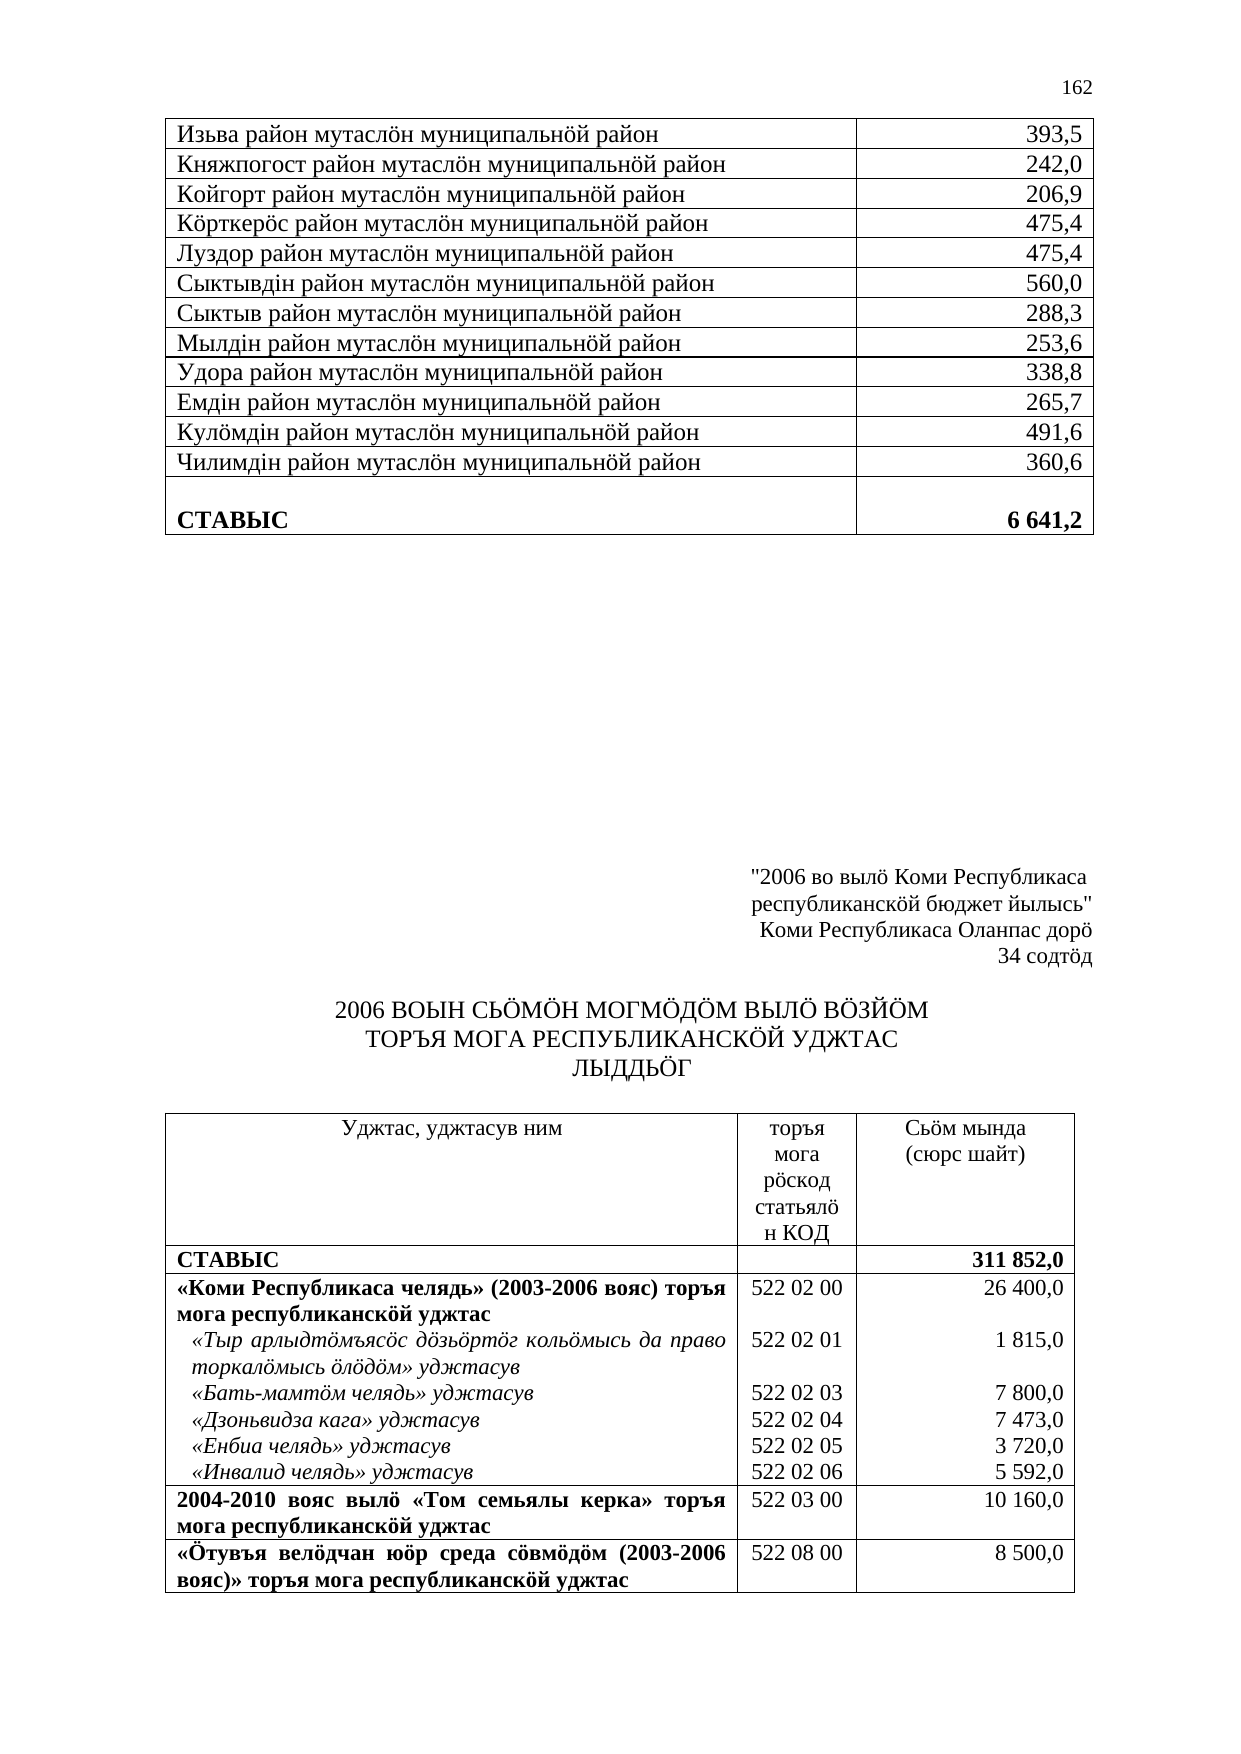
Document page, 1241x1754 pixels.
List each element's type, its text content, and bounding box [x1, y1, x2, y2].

table_header [1075, 1113, 1108, 1245]
table_header Уджтас, уджтасув ним [166, 1114, 737, 1245]
table_cell [1075, 1485, 1108, 1538]
table_cell 288,3 [857, 298, 1093, 327]
table_cell СТАВЫС [166, 477, 856, 534]
text "2006 во вылö Коми Республикаса [177, 863, 1093, 890]
table_header торъя мога рöскод статьялöн КОД [738, 1114, 856, 1245]
table_cell Луздор район мутаслöн муниципальнöй район [166, 238, 856, 267]
table_cell 2004-2010 вояс вылö «Том семьялы керка» торъя мога республиканскöй уджтас [166, 1486, 737, 1538]
table_cell Чилимдiн район мутаслöн муниципальнöй район [166, 447, 856, 476]
table_cell «Бать-мамтöм челядь» уджтасув [166, 1379, 737, 1406]
table_cell 522 03 00 [738, 1486, 856, 1538]
table_cell Емдiн район мутаслöн муниципальнöй район [166, 387, 856, 416]
table_cell «Öтувъя велöдчан юöр среда сöвмöдöм (2003-2006 вояс)» торъя мога республиканскöй уджтас [166, 1540, 737, 1592]
text ТОРЪЯ МОГА РЕСПУБЛИКАНСКÖЙ УДЖТАС [177, 1024, 1093, 1053]
table_cell [738, 1246, 856, 1273]
table_cell [1075, 1432, 1108, 1458]
table_cell Сыктывдiн район мутаслöн муниципальнöй район [166, 268, 856, 297]
table_cell [1075, 1406, 1108, 1432]
table_cell 522 02 01 [738, 1327, 856, 1379]
table_cell Кöрткерöс район мутаслöн муниципальнöй район [166, 209, 856, 237]
table_cell 560,0 [857, 268, 1093, 297]
table_cell «Тыр арлыдтöмъясöс дöзьöртöг кольöмысь да право торкалöмысь öлöдöм» уджтасув [166, 1327, 737, 1379]
table_cell 6 641,2 [857, 477, 1093, 534]
table_cell 491,6 [857, 417, 1093, 446]
table_cell 3 720,0 [857, 1432, 1074, 1458]
table_cell 1 815,0 [857, 1327, 1074, 1379]
table_cell 522 02 03 [738, 1379, 856, 1406]
table_cell 522 02 04 [738, 1406, 856, 1432]
text республиканскöй бюджет йылысь" [177, 890, 1093, 916]
text Коми Республикаса Оланпас дорö [177, 916, 1093, 942]
table_cell 475,4 [857, 209, 1093, 237]
table_cell СТАВЫС [166, 1246, 737, 1273]
table_cell [1075, 1539, 1108, 1592]
text 34 содтöд [177, 942, 1093, 969]
table_cell 26 400,0 [857, 1274, 1074, 1327]
table_cell 360,6 [857, 447, 1093, 476]
table_cell Кулöмдiн район мутаслöн муниципальнöй район [166, 417, 856, 446]
text ЛЫДДЬÖГ [177, 1053, 1093, 1081]
table_cell 7 800,0 [857, 1379, 1074, 1406]
table_cell 522 08 00 [738, 1540, 856, 1592]
table_cell Койгорт район мутаслöн муниципальнöй район [166, 179, 856, 207]
table_cell 522 02 00 [738, 1274, 856, 1327]
table_cell [1075, 1327, 1108, 1379]
table_cell «Инвалид челядь» уджтасув [166, 1458, 737, 1485]
table_cell 7 473,0 [857, 1406, 1074, 1432]
table_cell «Коми Республикаса челядь» (2003-2006 вояс) торъя мога республиканскöй уджтас [166, 1274, 737, 1327]
table_cell 265,7 [857, 387, 1093, 416]
table_cell Удора район мутаслöн муниципальнöй район [166, 358, 856, 386]
table_cell [1075, 1273, 1108, 1327]
table_cell Изьва район мутаслöн муниципальнöй район [166, 119, 856, 148]
table_cell 8 500,0 [857, 1540, 1074, 1592]
text 2006 ВОЫН СЬÖМÖН МОГМÖДÖМ ВЫЛÖ ВÖЗЙÖМ [177, 995, 1093, 1024]
table_cell 242,0 [857, 149, 1093, 178]
table_cell 206,9 [857, 179, 1093, 207]
table_cell «Дзоньвидза кага» уджтасув [166, 1406, 737, 1432]
table_cell [1075, 1379, 1108, 1406]
table_cell 311 852,0 [857, 1246, 1074, 1273]
table_cell [1075, 1458, 1108, 1485]
table_header Сьöм мында (сюрс шайт) [857, 1114, 1074, 1245]
table_cell 5 592,0 [857, 1458, 1074, 1485]
table_cell Княжпогост район мутаслöн муниципальнöй район [166, 149, 856, 178]
table_cell Сыктыв район мутаслöн муниципальнöй район [166, 298, 856, 327]
table_cell 338,8 [857, 358, 1093, 386]
table_cell 522 02 05 [738, 1432, 856, 1458]
table_cell 253,6 [857, 328, 1093, 356]
table_cell Мылдiн район мутаслöн муниципальнöй район [166, 328, 856, 356]
table_cell «Енбиа челядь» уджтасув [166, 1432, 737, 1458]
table_cell 522 02 06 [738, 1458, 856, 1485]
table_cell [1075, 1245, 1108, 1273]
table_cell 475,4 [857, 238, 1093, 267]
table_cell 10 160,0 [857, 1486, 1074, 1538]
table_cell 393,5 [857, 119, 1093, 148]
